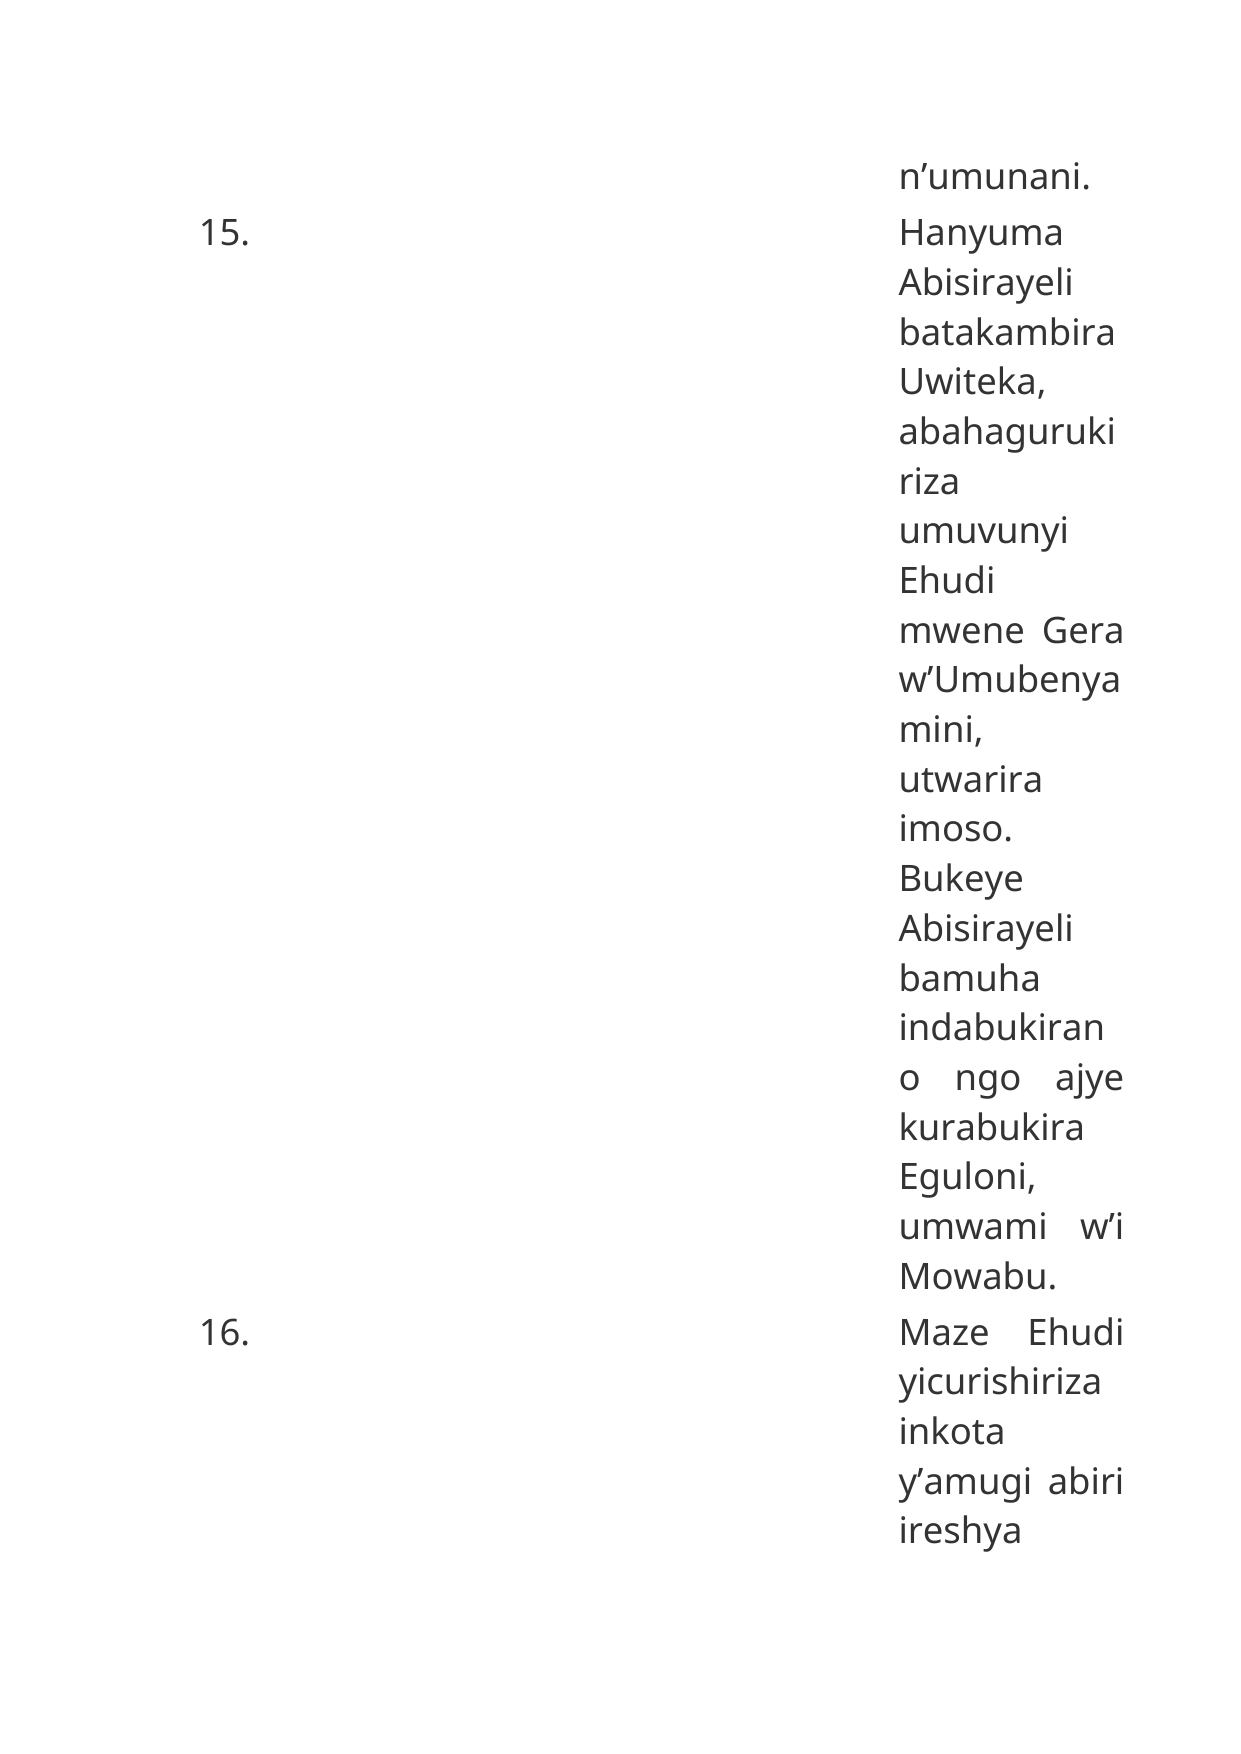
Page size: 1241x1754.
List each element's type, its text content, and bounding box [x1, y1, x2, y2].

table_cell 16. [195, 1303, 895, 1558]
table_cell [148, 148, 195, 203]
table_cell n’umunani. [895, 148, 1127, 203]
table_cell [195, 148, 895, 203]
table_cell 15. [195, 204, 895, 1303]
table_cell [148, 1303, 195, 1558]
table_cell Hanyuma Abisirayeli batakambira Uwiteka, abahagurukiriza umuvunyi Ehudi mwene Gera w’Umubenyamini, utwarira imoso. Bukeye Abisirayeli bamuha indabukirano ngo ajye kurabukira Eguloni, umwami w’i Mowabu. [895, 204, 1127, 1303]
table_cell [148, 204, 195, 1303]
table_cell Maze Ehudi yicurishiriza inkota y’amugi abiri ireshya [895, 1303, 1127, 1558]
